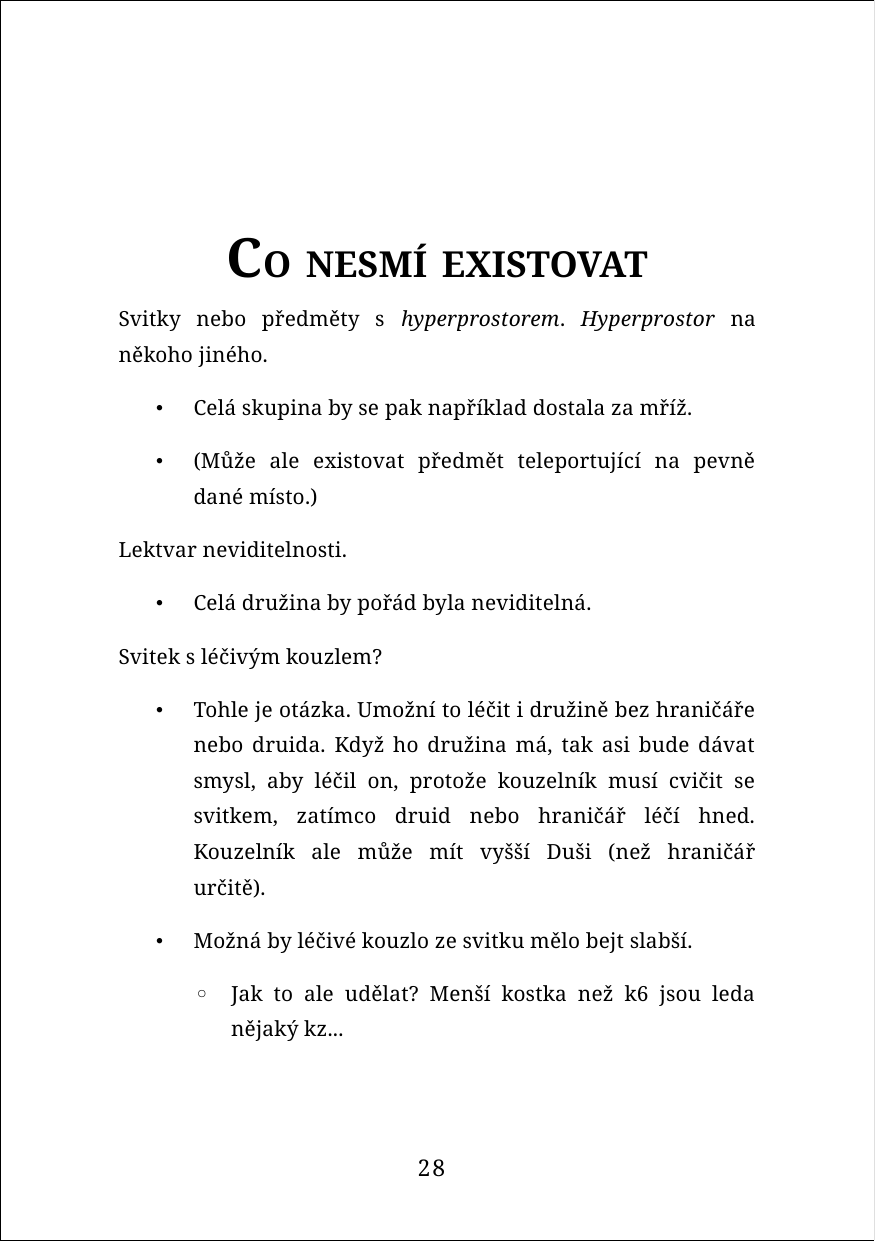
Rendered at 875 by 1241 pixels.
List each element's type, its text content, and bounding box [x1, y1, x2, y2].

text Svitek s léčivým kouzlem? [118, 642, 756, 670]
list Jak to ale udělat? Menší kostka než k6 jsou leda nějaký kz... [193, 979, 756, 1043]
list Možná by léčivé kouzlo ze svitku mělo bejt slabší. [156, 926, 756, 954]
list Tohle je otázka. Umožní to léčit i družině bez hraničáře nebo druida. Když ho družina má, tak asi bude dávat smysl, aby léčil on, protože kouzelník musí cvičit se svitkem, zatímco druid nebo hraničář léčí hned. Kouzelník ale může mít vyšší Duši (než hraničář určitě). [156, 695, 756, 901]
subtitle Co nesmí existovat [118, 219, 756, 293]
text Lektvar neviditelnosti. [118, 535, 756, 564]
list Celá družina by pořád byla neviditelná. [156, 588, 756, 617]
list (Může ale existovat předmět teleportující na pevně dané místo.) [156, 447, 756, 511]
list Celá skupina by se pak například dostala za mříž. [156, 393, 756, 422]
text Svitky nebo předměty s hyperprostorem. Hyperprostor na někoho jiného. [118, 304, 756, 368]
